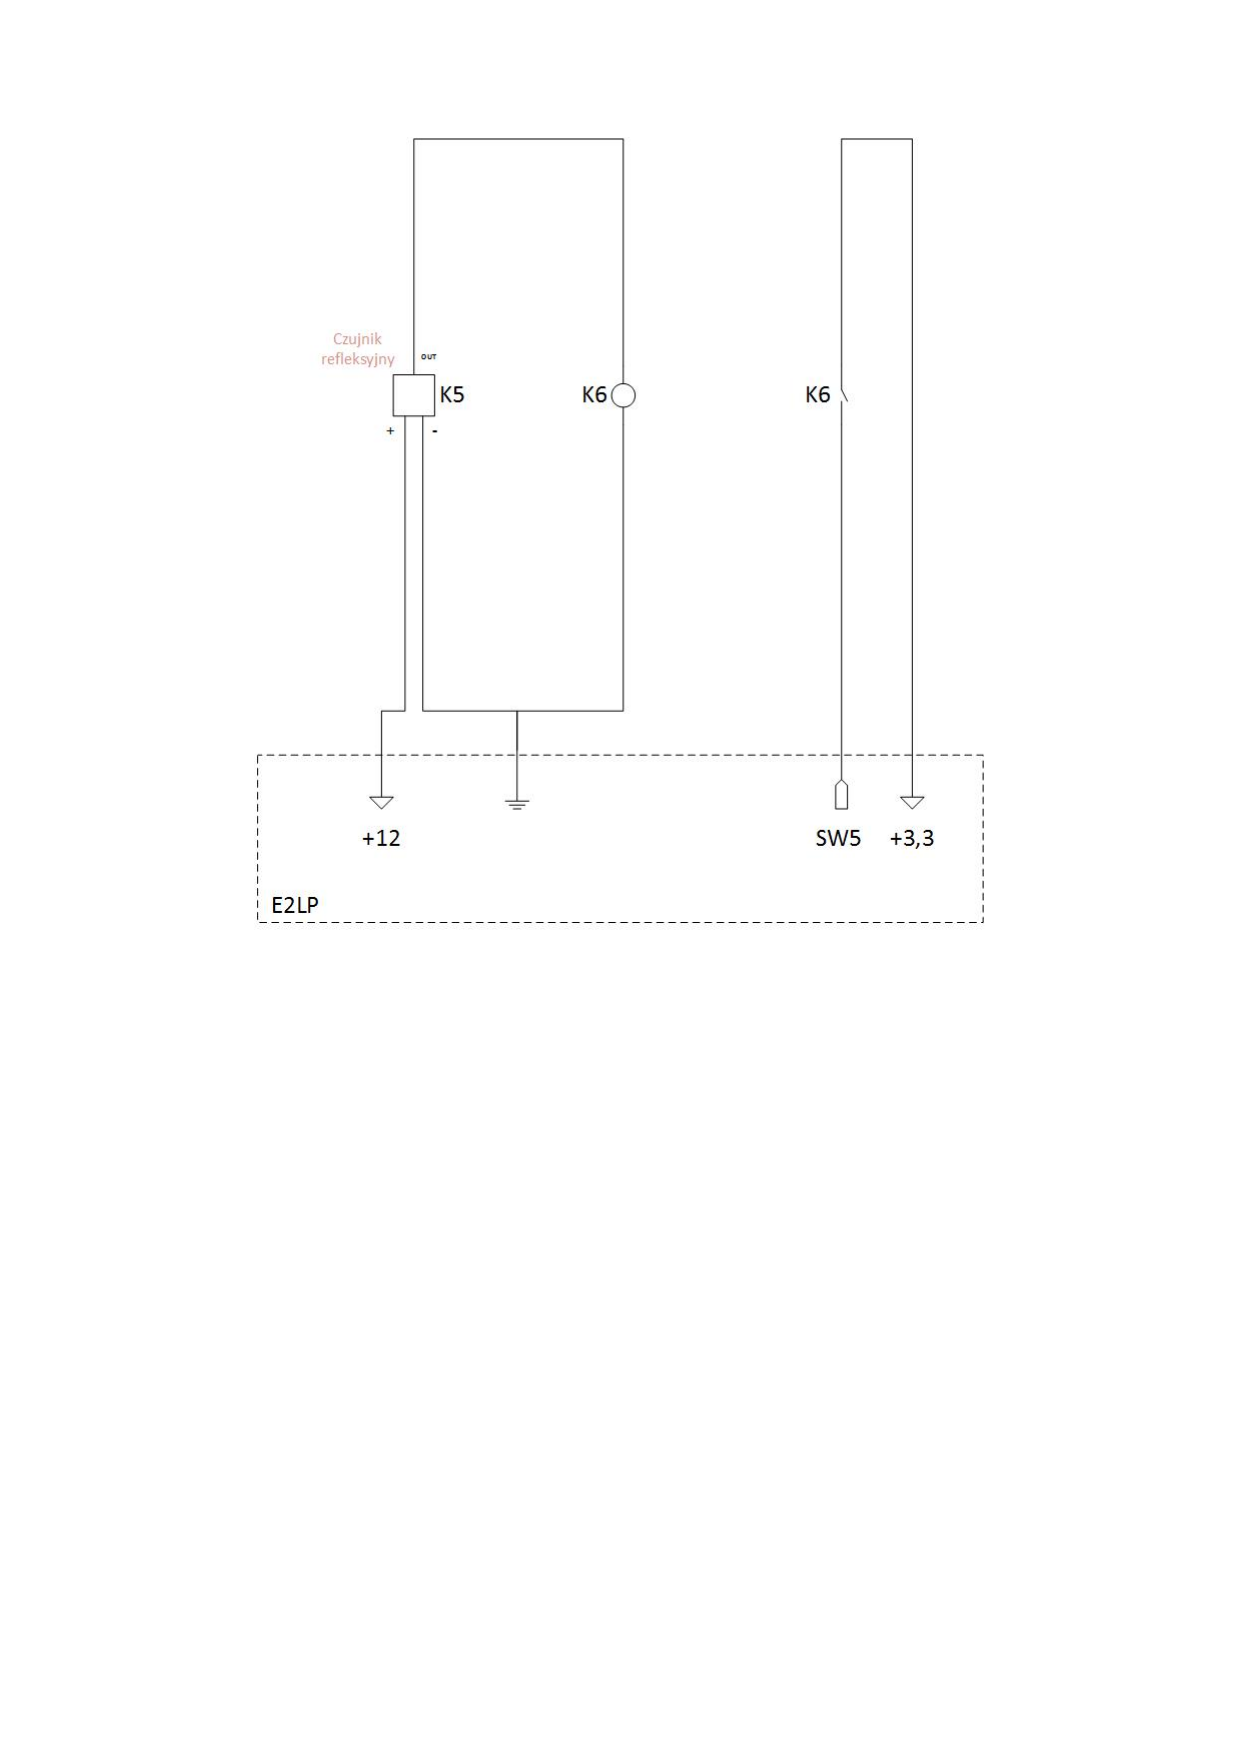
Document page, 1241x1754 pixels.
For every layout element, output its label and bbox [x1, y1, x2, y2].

picture [246, 137, 985, 933]
